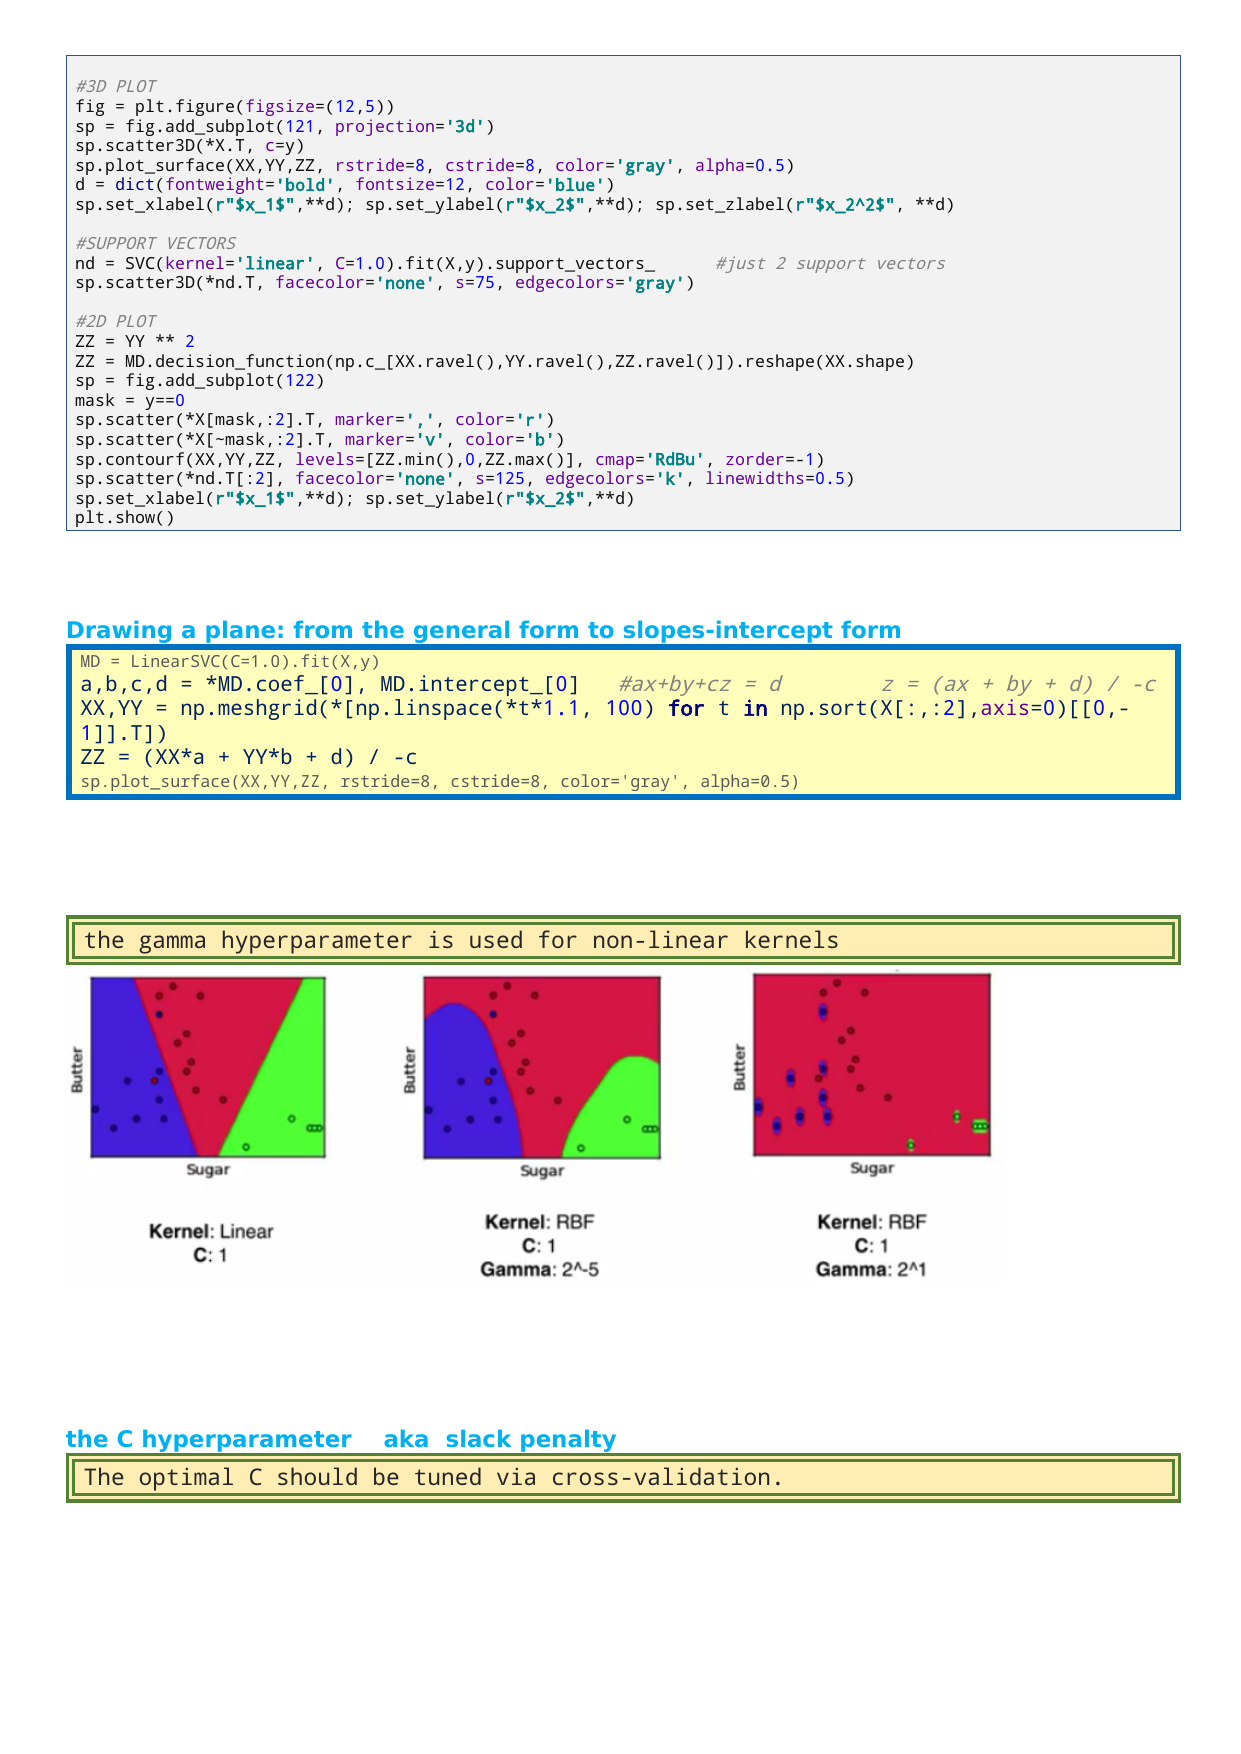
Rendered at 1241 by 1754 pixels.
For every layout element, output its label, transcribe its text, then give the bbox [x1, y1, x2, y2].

title Drawing a plane: from the general form to slopes-intercept form [66, 617, 1181, 644]
picture [65, 965, 1004, 1283]
text #3D PLOT fig = plt.figure(figsize=(12,5)) sp = fig.add_subplot(121, projection='3d') sp.scatter3D(*X.T, c=y) sp.plot_surface(XX,YY,ZZ, rstride=8, cstride=8, color='gray', alpha=0.5) d = dict(fontweight='bold', fontsize=12, color='blue') sp.set_xlabel(r"$x_1$",**d); sp.set_ylabel(r"$x_2$",**d); sp.set_zlabel(r"$x_2^2$", **d) #SUPPORT VECTORS nd = SVC(kernel='linear', C=1.0).fit(X,y).support_vectors_ #just 2 support vectors sp.scatter3D(*nd.T, facecolor='none', s=75, edgecolors='gray') #2D PLOT ZZ = YY ** 2 ZZ = MD.decision_function(np.c_[XX.ravel(),YY.ravel(),ZZ.ravel()]).reshape(XX.shape) sp = fig.add_subplot(122) mask = y==0 sp.scatter(*X[mask,:2].T, marker=',', color='r') sp.scatter(*X[~mask,:2].T, marker='v', color='b') sp.contourf(XX,YY,ZZ, levels=[ZZ.min(),0,ZZ.max()], cmap='RdBu', zorder=-1) sp.scatter(*nd.T[:2], facecolor='none', s=125, edgecolors='k', linewidths=0.5) sp.set_xlabel(r"$x_1$",**d); sp.set_ylabel(r"$x_2$",**d) plt.show() [67, 56, 1180, 530]
title the C hyperparameter aka slack penalty [66, 1426, 1181, 1453]
text a,b,c,d = *MD.coef_[0], MD.intercept_[0] #ax+by+cz = d z = (ax + by + d) / -c XX,YY = np.meshgrid(*[np.linspace(*t*1.1, 100) for t in np.sort(X[:,:2],axis=0)[[0,-1]].T]) ZZ = (XX*a + YY*b + d) / -c sp.plot_surface(XX,YY,ZZ, rstride=8, cstride=8, color='gray', alpha=0.5) [72, 663, 1175, 794]
text The optimal C should be tuned via cross-validation. [69, 1456, 1178, 1499]
text the gamma hyperparameter is used for non-linear kernels [69, 919, 1178, 962]
text MD = LinearSVC(C=1.0).fit(X,y) [72, 650, 1175, 663]
